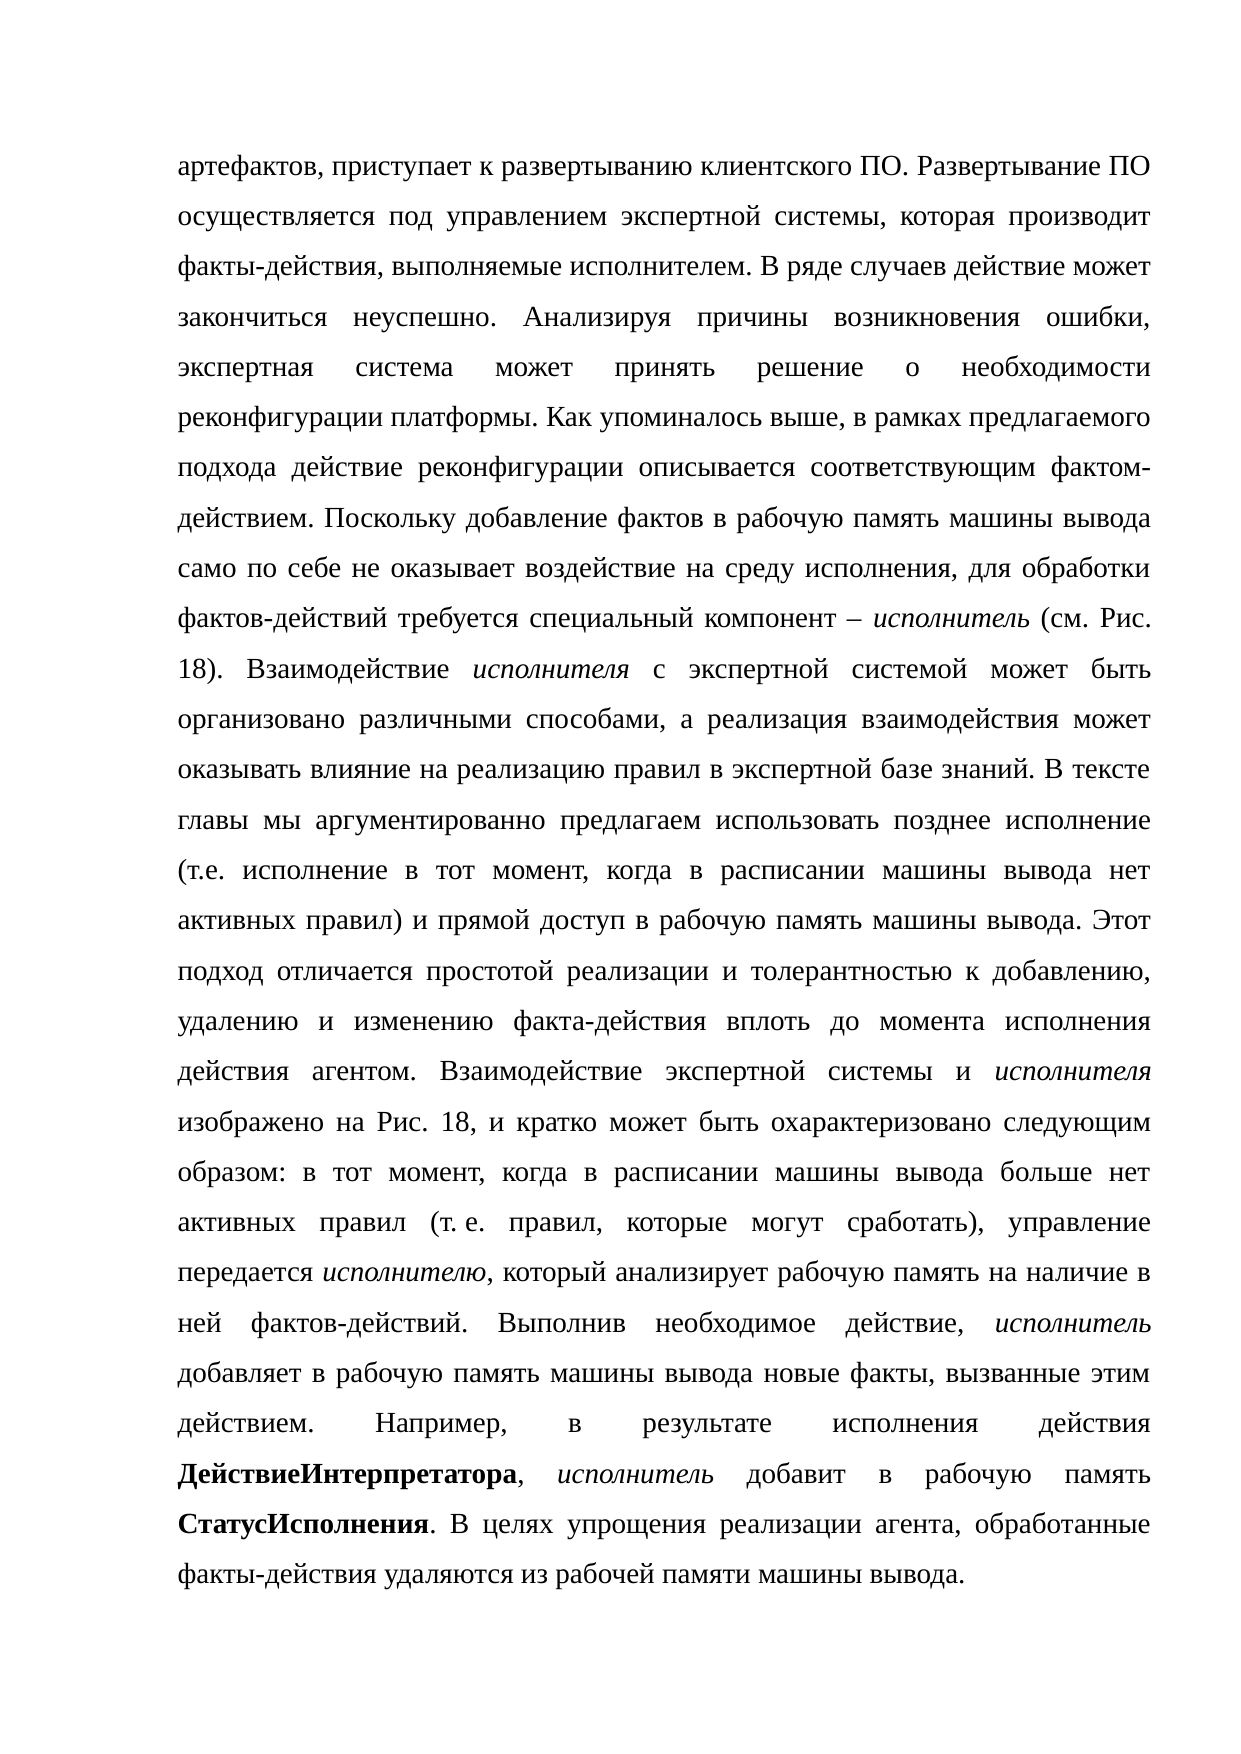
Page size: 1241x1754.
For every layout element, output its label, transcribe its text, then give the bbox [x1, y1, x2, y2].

text артефактов, приступает к развертыванию клиентского ПО. Развертывание ПО осуществляется под управлением экспертной системы, которая производит факты-действия, выполняемые исполнителем. В ряде случаев действие может закончиться неуспешно. Анализируя причины возникновения ошибки, экспертная система может принять решение о необходимости реконфигурации платформы. Как упоминалось выше, в рамках предлагаемого подхода действие реконфигурации описывается соответствующим фактом-действием. Поскольку добавление фактов в рабочую память машины вывода само по себе не оказывает воздействие на среду исполнения, для обработки фактов-действий требуется специальный компонент – исполнитель (см. Рис. 18). Взаимодействие исполнителя с экспертной системой может быть организовано различными способами, а реализация взаимодействия может оказывать влияние на реализацию правил в экспертной базе знаний. В тексте главы мы аргументированно предлагаем использовать позднее исполнение (т.е. исполнение в тот момент, когда в расписании машины вывода нет активных правил) и прямой доступ в рабочую память машины вывода. Этот подход отличается простотой реализации и толерантностью к добавлению, удалению и изменению факта-действия вплоть до момента исполнения действия агентом. Взаимодействие экспертной системы и исполнителя изображено на Рис. 18, и кратко может быть охарактеризовано следующим образом: в тот момент, когда в расписании машины вывода больше нет активных правил (т. е. правил, которые могут сработать), управление передается исполнителю, который анализирует рабочую память на наличие в ней фактов-действий. Выполнив необходимое действие, исполнитель добавляет в рабочую память машины вывода новые факты, вызванные этим действием. Например, в результате исполнения действия ДействиеИнтерпретатора, исполнитель добавит в рабочую память СтатусИсполнения. В целях упрощения реализации агента, обработанные факты-действия удаляются из рабочей памяти машины вывода. [177, 148, 1152, 1590]
